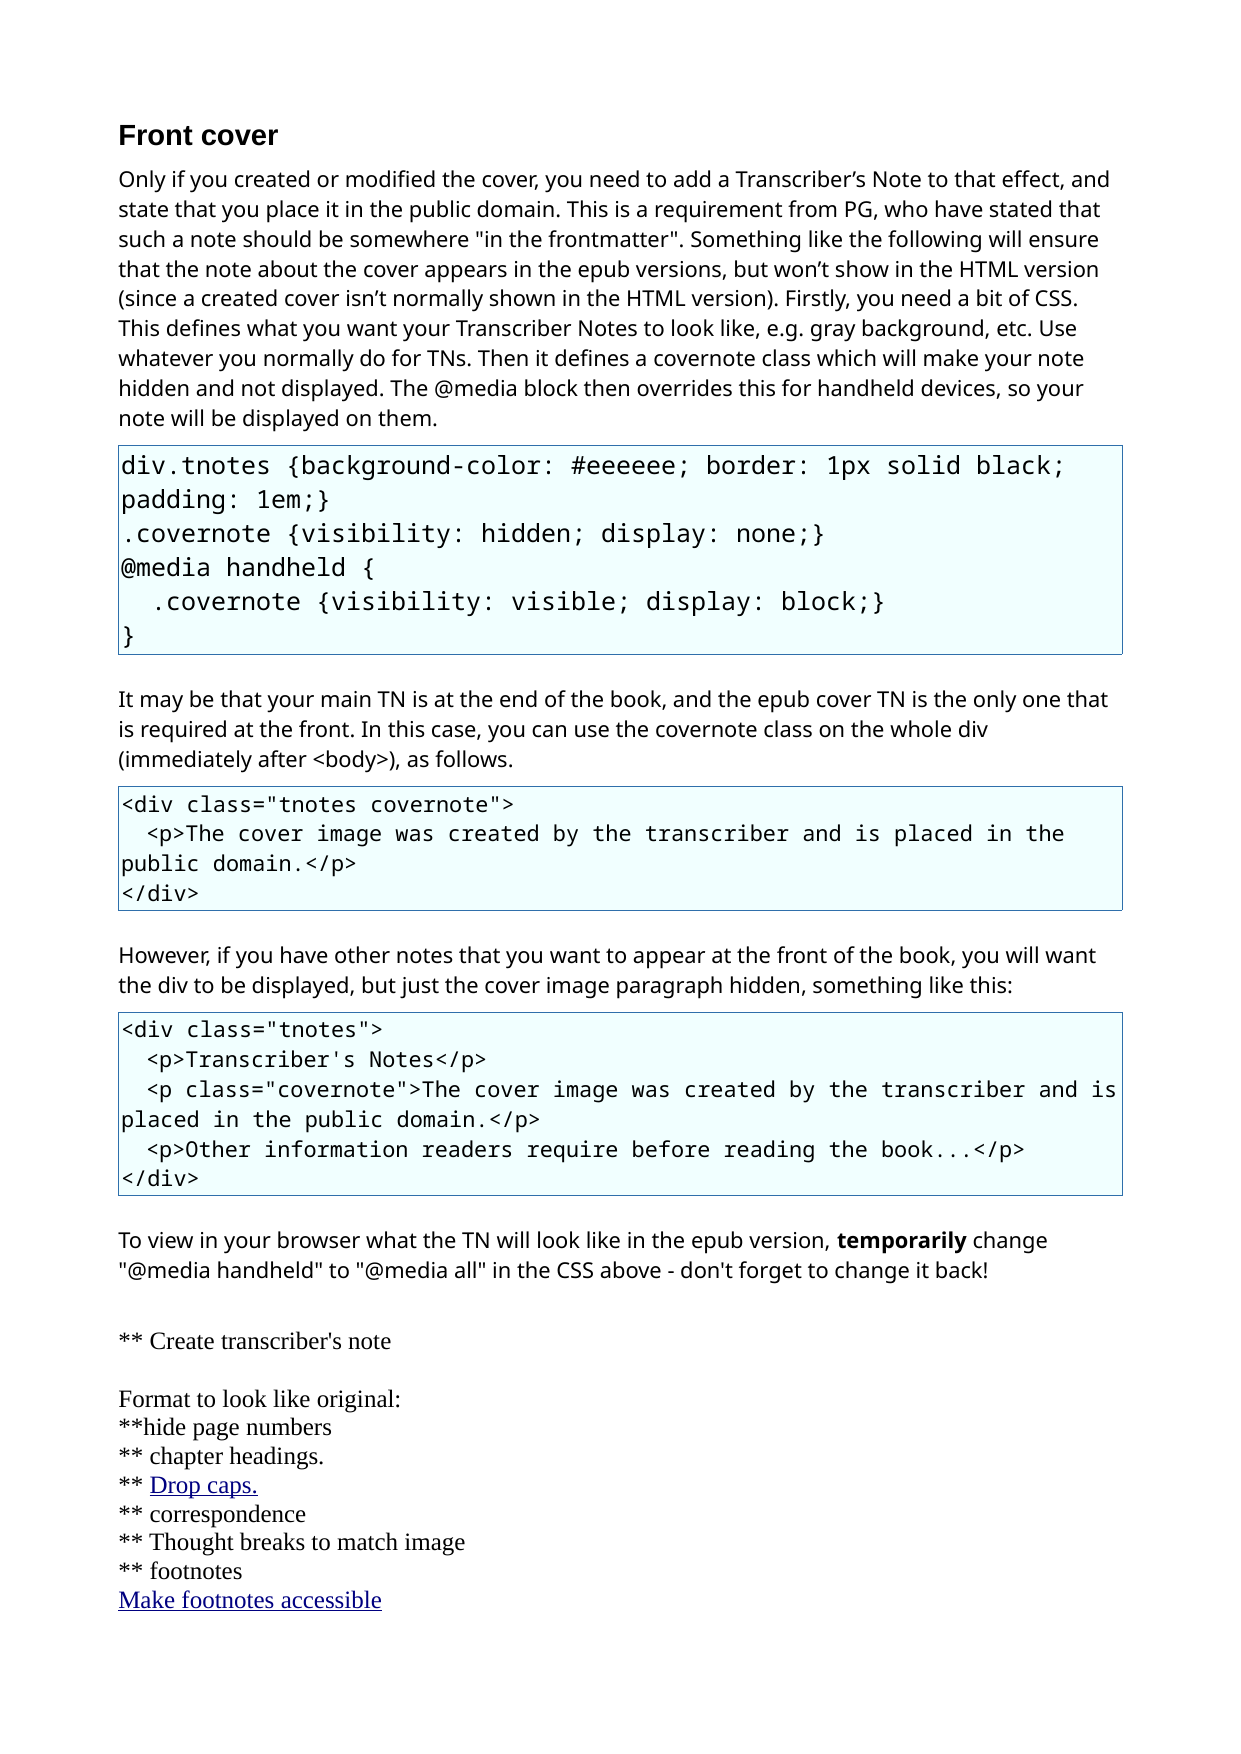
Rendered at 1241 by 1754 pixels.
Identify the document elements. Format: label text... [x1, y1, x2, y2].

text </div> [119, 1161, 1122, 1195]
text <p>The cover image was created by the transcriber and is placed in the public domain.</p> [119, 816, 1122, 875]
text ** correspondence [118, 1499, 1122, 1527]
text <p>Other information readers require before reading the book...</p> [119, 1131, 1122, 1161]
subtitle Front cover [118, 118, 1122, 152]
text ** Create transcriber's note [118, 1326, 1122, 1355]
text .covernote {visibility: hidden; display: none;} [119, 513, 1122, 547]
text However, if you have other notes that you want to appear at the front of the book, you will want the div to be displayed, but just the cover image paragraph hidden, something like this: [118, 940, 1122, 999]
text } [119, 615, 1122, 654]
text ** Drop caps. [118, 1470, 1122, 1499]
text It may be that your main TN is at the end of the book, and the epub cover TN is the only one that is required at the front. In this case, you can use the covernote class on the whole div (immediately after <body>), as follows. [118, 684, 1122, 773]
text ** chapter headings. [118, 1441, 1122, 1470]
text @media handheld { [119, 547, 1122, 581]
text div.tnotes {background-color: #eeeeee; border: 1px solid black; padding: 1em;} [119, 446, 1122, 513]
text Make footnotes accessible [118, 1585, 1122, 1614]
text <p class="covernote">The cover image was created by the transcriber and is placed in the public domain.</p> [119, 1071, 1122, 1131]
text <div class="tnotes covernote"> [119, 787, 1122, 816]
text ** footnotes [118, 1556, 1122, 1585]
text </div> [119, 875, 1122, 910]
text .covernote {visibility: visible; display: block;} [119, 581, 1122, 615]
text ** Thought breaks to match image [118, 1527, 1122, 1556]
text Format to look like original: [118, 1384, 1122, 1412]
text Only if you created or modified the cover, you need to add a Transcriber’s Note to that effect, and state that you place it in the public domain. This is a requirement from PG, who have stated that such a note should be somewhere "in the frontmatter". Something like the following will ensure that the note about the cover appears in the epub versions, but won’t show in the HTML version (since a created cover isn’t normally shown in the HTML version). Firstly, you need a bit of CSS. This defines what you want your Transcriber Notes to look like, e.g. gray background, etc. Use whatever you normally do for TNs. Then it defines a covernote class which will make your note hidden and not displayed. The @media block then overrides this for handheld devices, so your note will be displayed on them. [118, 164, 1122, 432]
text <div class="tnotes"> [119, 1013, 1122, 1042]
text <p>Transcriber's Notes</p> [119, 1042, 1122, 1071]
text To view in your browser what the TN will look like in the epub version, temporarily change "@media handheld" to "@media all" in the CSS above - don't forget to change it back! [118, 1225, 1122, 1285]
text **hide page numbers [118, 1412, 1122, 1441]
